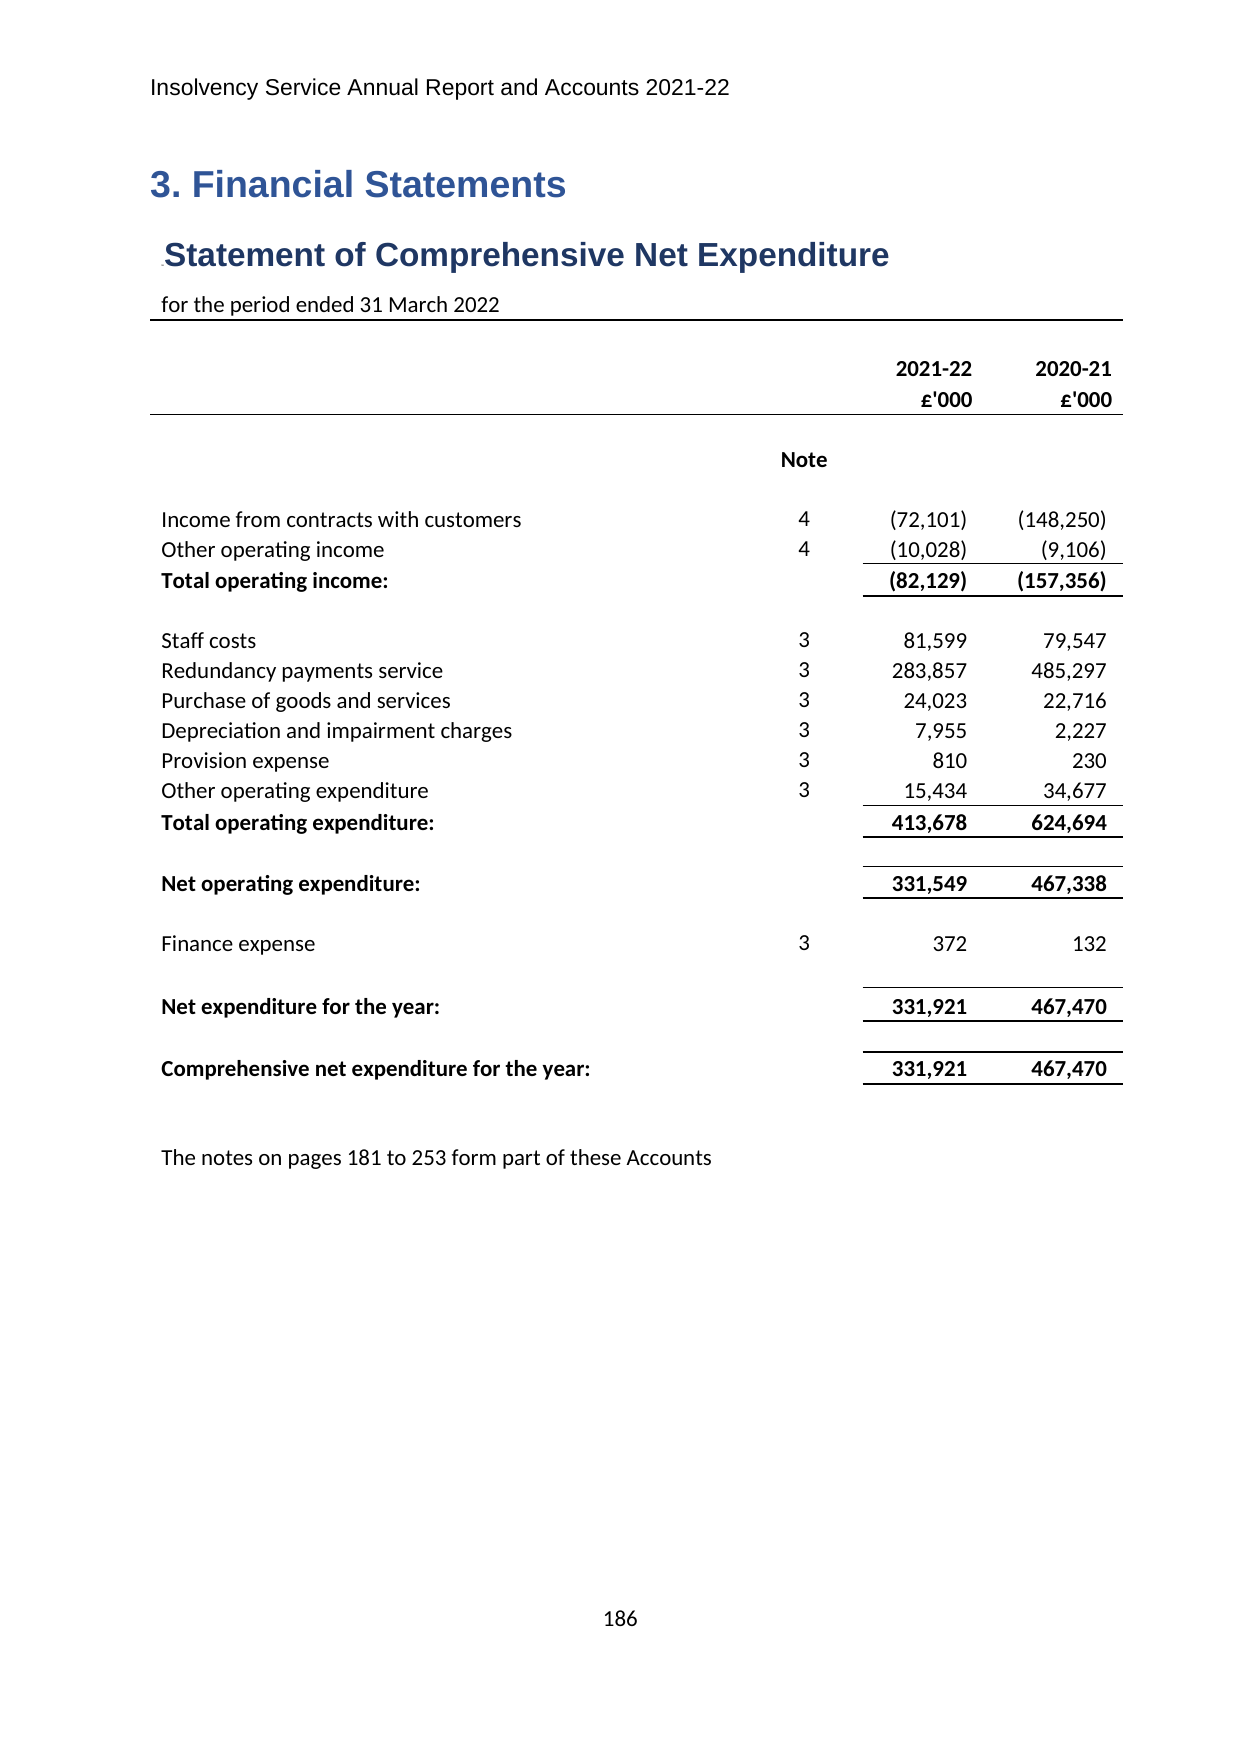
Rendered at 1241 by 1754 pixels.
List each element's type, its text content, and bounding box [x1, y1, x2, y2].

table_cell 3 [745, 655, 862, 684]
table_cell [745, 351, 862, 384]
table_cell [150, 595, 745, 624]
table_cell [150, 1174, 1123, 1204]
table_cell Provision expense [150, 745, 745, 774]
table_cell 2,227 [984, 715, 1123, 744]
table_cell for the period ended 31 March 2022 [150, 286, 745, 318]
table_cell [745, 321, 862, 351]
table_cell [150, 384, 745, 414]
table_cell Net expenditure for the year: [150, 987, 745, 1020]
table_cell Staff costs [150, 625, 745, 654]
table_cell [984, 597, 1123, 624]
table_cell [745, 1051, 862, 1083]
table_cell 467,470 [984, 988, 1123, 1020]
table_cell 413,678 [863, 806, 983, 836]
table_cell 34,677 [984, 775, 1123, 804]
table_cell Redundancy payments service [150, 655, 745, 684]
table_cell [745, 957, 862, 987]
table_cell [745, 897, 862, 927]
table_cell [863, 321, 983, 351]
table_cell [745, 1020, 862, 1051]
table_cell Finance expense [150, 927, 745, 957]
table_cell [984, 838, 1123, 866]
table_cell [150, 473, 745, 503]
table_cell (82,129) [863, 564, 983, 594]
table_cell [150, 443, 745, 473]
table_cell Purchase of goods and services [150, 685, 745, 714]
table_cell 3 [745, 625, 862, 654]
subtitle 3. Financial Statements [150, 162, 1090, 206]
table_cell 283,857 [863, 655, 983, 684]
table_cell [150, 957, 745, 987]
table_cell (9,106) [984, 533, 1123, 563]
table_cell 810 [863, 745, 983, 774]
table_cell [745, 836, 862, 866]
table_cell 2021-22 [863, 351, 983, 384]
table_cell [150, 415, 745, 443]
table_cell [745, 384, 862, 414]
table_cell 3 [745, 685, 862, 714]
table_cell (148,250) [984, 503, 1123, 533]
table_cell Other operating income [150, 533, 745, 563]
table_cell [150, 351, 745, 384]
table_cell [745, 595, 862, 624]
table_cell [745, 286, 862, 318]
table_cell [745, 866, 862, 897]
table_cell [863, 473, 983, 503]
table_cell 81,599 [863, 625, 983, 654]
table_cell Comprehensive net expenditure for the year: [150, 1051, 745, 1083]
table_cell [863, 286, 983, 318]
table_cell [863, 899, 983, 927]
table_cell Other operating expenditure [150, 775, 745, 804]
table_cell £'000 [863, 384, 983, 414]
table_cell 372 [863, 927, 983, 957]
table_cell [150, 897, 745, 927]
table_cell [984, 286, 1123, 318]
table_cell 24,023 [863, 685, 983, 714]
table_cell 7,955 [863, 715, 983, 744]
table_header 0BStatement of Comprehensive Net Expenditure [150, 218, 1123, 286]
table_cell 331,921 [863, 988, 983, 1020]
table_cell (72,101) [863, 503, 983, 533]
table_cell Depreciation and impairment charges [150, 715, 745, 744]
table_cell [745, 805, 862, 836]
table_cell Income from contracts with customers [150, 503, 745, 533]
table_cell [984, 957, 1123, 987]
table_cell [863, 443, 983, 473]
table_cell [984, 473, 1123, 503]
table_cell [863, 415, 983, 443]
table_cell 2020-21 [984, 351, 1123, 384]
table_cell [984, 415, 1123, 443]
table_cell 15,434 [863, 775, 983, 804]
table_cell 4 [745, 503, 862, 533]
table_cell [150, 1083, 1123, 1113]
table_cell [150, 836, 745, 866]
table_cell Total operating expenditure: [150, 805, 745, 836]
table_cell 467,338 [984, 867, 1123, 897]
table_cell (10,028) [863, 533, 983, 563]
table_cell 132 [984, 927, 1123, 957]
table_cell 331,921 [863, 1053, 983, 1083]
table_cell 3 [745, 927, 862, 957]
table_cell 467,470 [984, 1053, 1123, 1083]
table_cell [150, 1234, 1123, 1264]
table_cell [150, 1113, 1123, 1143]
table_cell £'000 [984, 384, 1123, 414]
table_cell Total operating income: [150, 563, 745, 594]
table_cell 4 [745, 533, 862, 563]
table_cell 230 [984, 745, 1123, 774]
table_cell Net operating expenditure: [150, 866, 745, 897]
table_cell [984, 321, 1123, 351]
table_cell [150, 1204, 1123, 1234]
table_cell [984, 443, 1123, 473]
table_cell [150, 321, 745, 351]
table_cell [863, 957, 983, 987]
table_cell Note [745, 443, 862, 473]
table_cell 3 [745, 745, 862, 774]
table_cell (157,356) [984, 564, 1123, 594]
table_cell 485,297 [984, 655, 1123, 684]
table_cell [984, 899, 1123, 927]
table_cell The notes on pages 181 to 253 form part of these Accounts [150, 1143, 1123, 1174]
table_cell [984, 1022, 1123, 1051]
table_cell [150, 1020, 745, 1051]
table_cell 331,549 [863, 867, 983, 897]
table_cell 22,716 [984, 685, 1123, 714]
table_cell 3 [745, 775, 862, 804]
table_cell 79,547 [984, 625, 1123, 654]
table_cell 624,694 [984, 806, 1123, 836]
table_cell [745, 563, 862, 594]
table_cell 3 [745, 715, 862, 744]
table_cell [863, 1022, 983, 1051]
table_cell [863, 597, 983, 624]
table_cell [745, 987, 862, 1020]
table_cell [745, 473, 862, 503]
table_cell [863, 838, 983, 866]
table_cell [745, 415, 862, 443]
